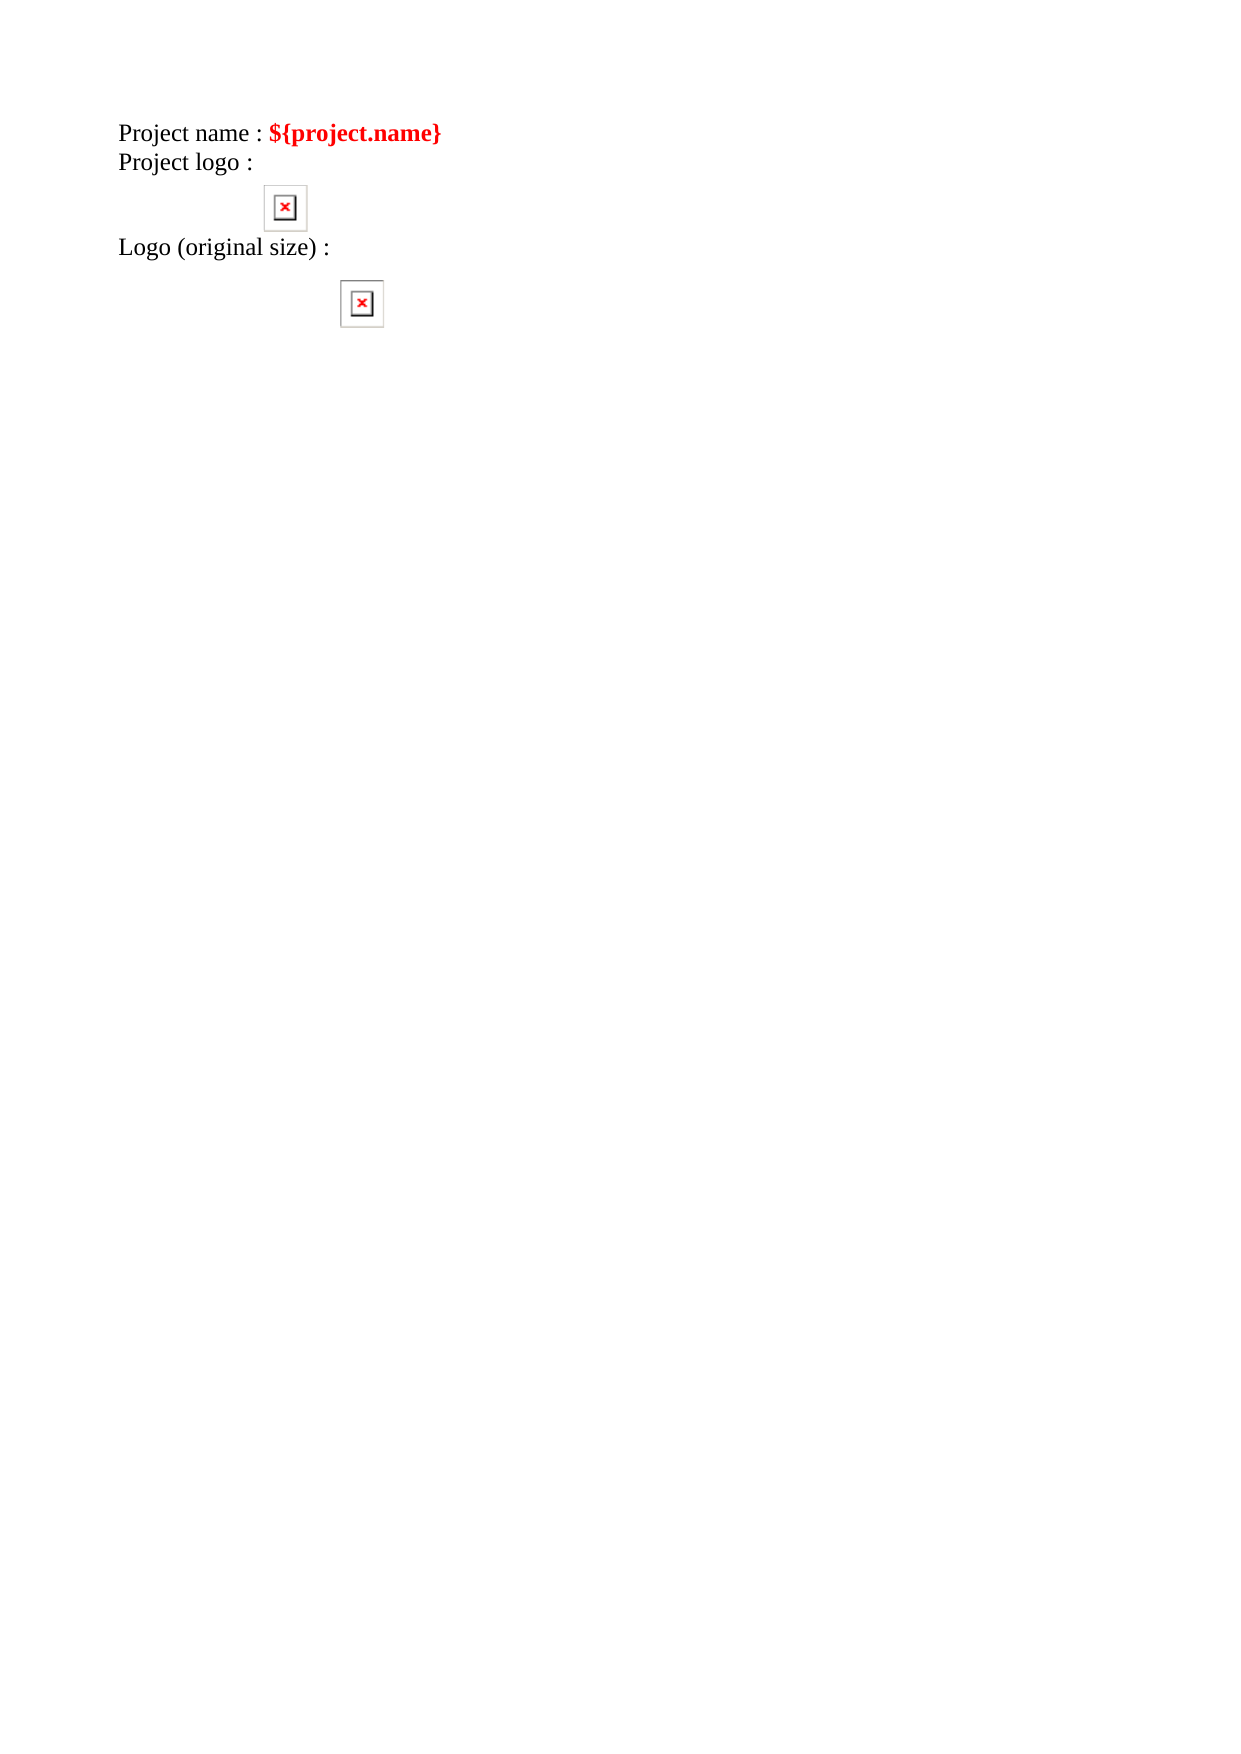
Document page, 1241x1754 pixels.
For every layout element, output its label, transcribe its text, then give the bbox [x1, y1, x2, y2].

text Logo (original size) : [118, 176, 1122, 261]
text Project logo : [118, 147, 1122, 176]
text Project name : ${project.name} [118, 118, 1122, 147]
picture [263, 185, 308, 232]
picture [340, 280, 385, 328]
